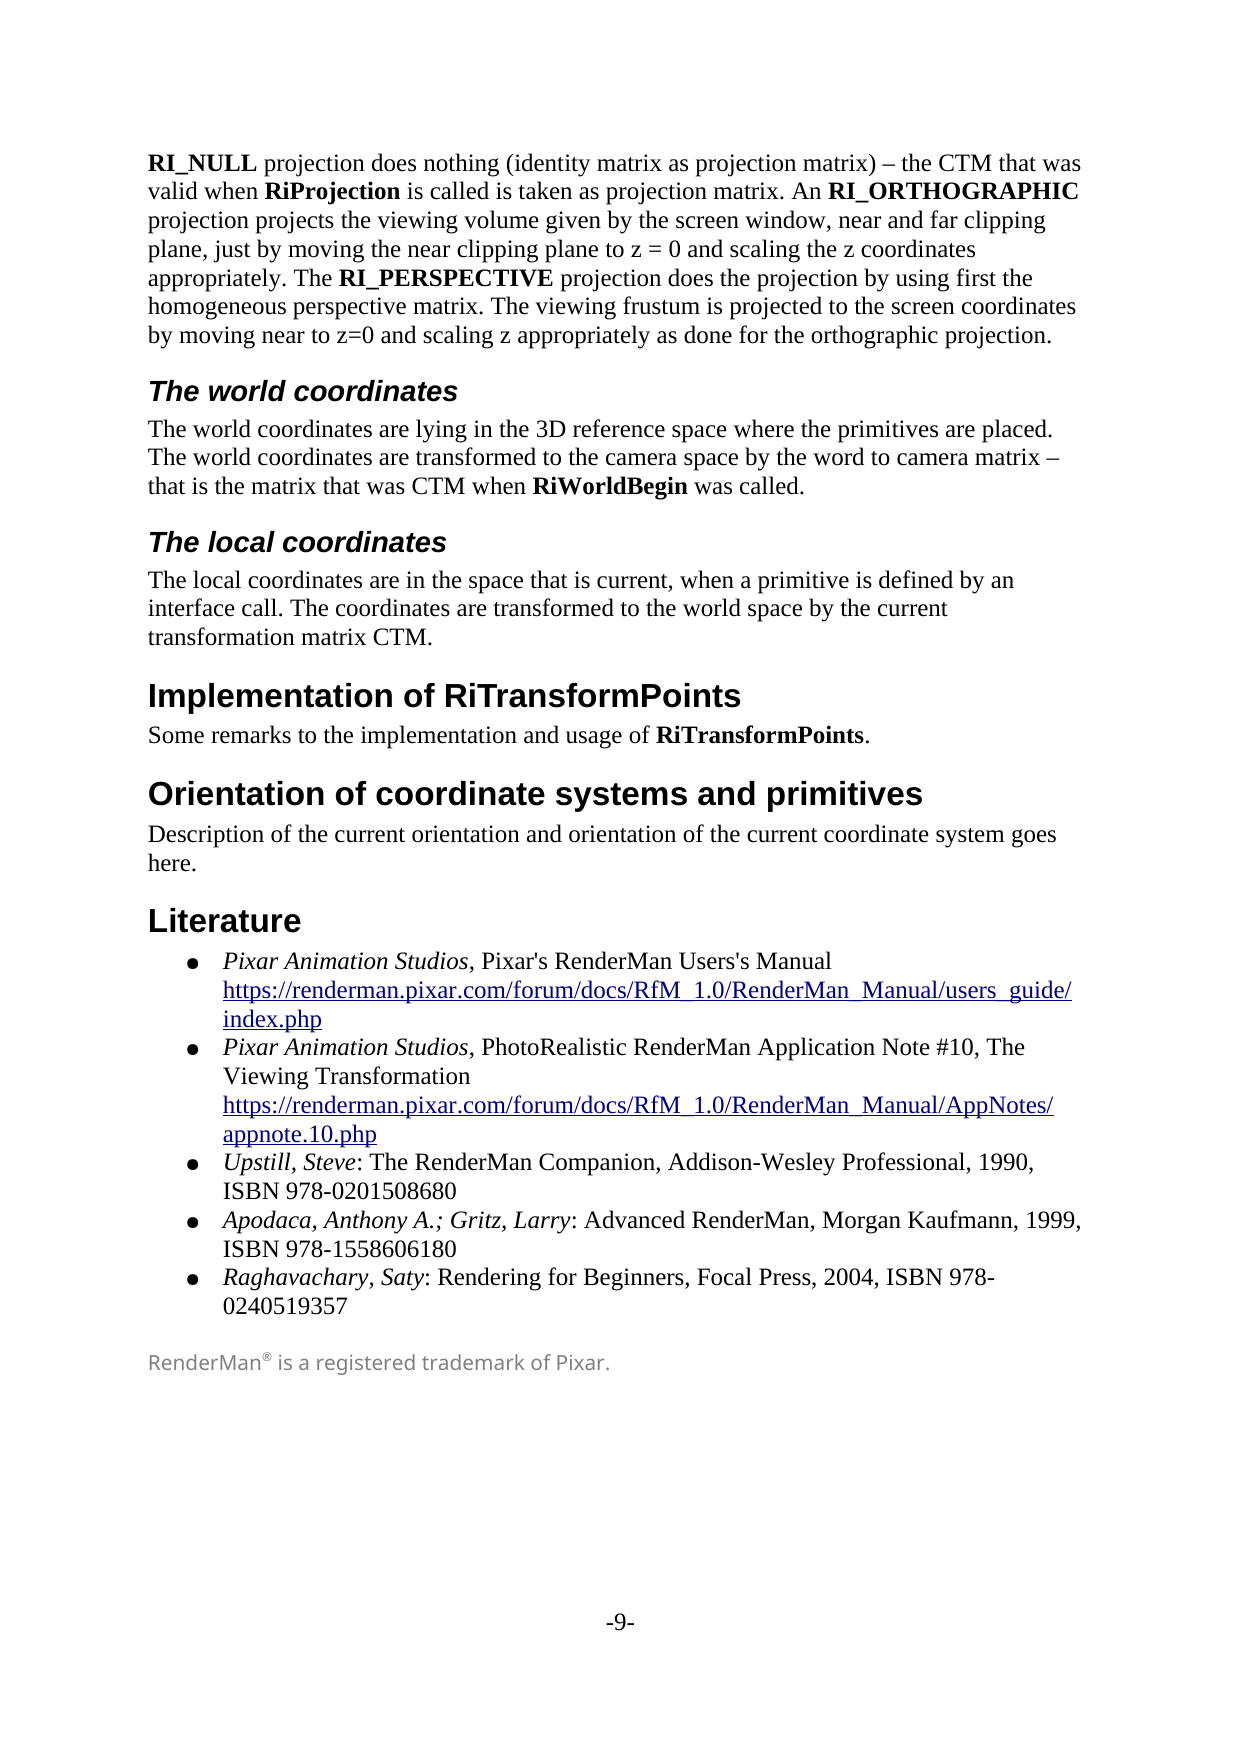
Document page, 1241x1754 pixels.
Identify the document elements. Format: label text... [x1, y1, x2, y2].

text Some remarks to the implementation and usage of RiTransformPoints. [148, 721, 1092, 749]
list Pixar Animation Studios, Pixar's RenderMan Users's Manual https://renderman.pixar.com/forum/docs/RfM_1.0/RenderMan_Manual/users_guide/index.php [185, 946, 1092, 1032]
subtitle The world coordinates [148, 374, 1092, 407]
subtitle Implementation of RiTransformPoints [148, 676, 1092, 714]
text The world coordinates are lying in the 3D reference space where the primitives are placed. The world coordinates are transformed to the camera space by the word to camera matrix – that is the matrix that was CTM when RiWorldBegin was called. [148, 414, 1092, 500]
text Description of the current orientation and orientation of the current coordinate system goes here. [148, 819, 1092, 877]
text RenderMan® is a registered trademark of Pixar. [148, 1348, 1092, 1377]
text RI_NULL projection does nothing (identity matrix as projection matrix) – the CTM that was valid when RiProjection is called is taken as projection matrix. An RI_ORTHOGRAPHIC projection projects the viewing volume given by the screen window, near and far clipping plane, just by moving the near clipping plane to z = 0 and scaling the z coordinates appropriately. The RI_PERSPECTIVE projection does the projection by using first the homogeneous perspective matrix. The viewing frustum is projected to the screen coordinates by moving near to z=0 and scaling z appropriately as done for the orthographic projection. [148, 148, 1092, 349]
subtitle The local coordinates [148, 525, 1092, 558]
subtitle Literature [148, 902, 1092, 940]
list Pixar Animation Studios, PhotoRealistic RenderMan Application Note #10, The Viewing Transformation https://renderman.pixar.com/forum/docs/RfM_1.0/RenderMan_Manual/AppNotes/appnote.10.php [185, 1032, 1092, 1147]
list Raghavachary, Saty: Rendering for Beginners, Focal Press, 2004, ISBN 978-0240519357 [185, 1262, 1092, 1320]
list Upstill, Steve: The RenderMan Companion, Addison-Wesley Professional, 1990, ISBN 978-0201508680 [185, 1147, 1092, 1205]
text The local coordinates are in the space that is current, when a primitive is defined by an interface call. The coordinates are transformed to the world space by the current transformation matrix CTM. [148, 565, 1092, 651]
list Apodaca, Anthony A.; Gritz, Larry: Advanced RenderMan, Morgan Kaufmann, 1999, ISBN 978-1558606180 [185, 1205, 1092, 1262]
subtitle Orientation of coordinate systems and primitives [148, 774, 1092, 813]
